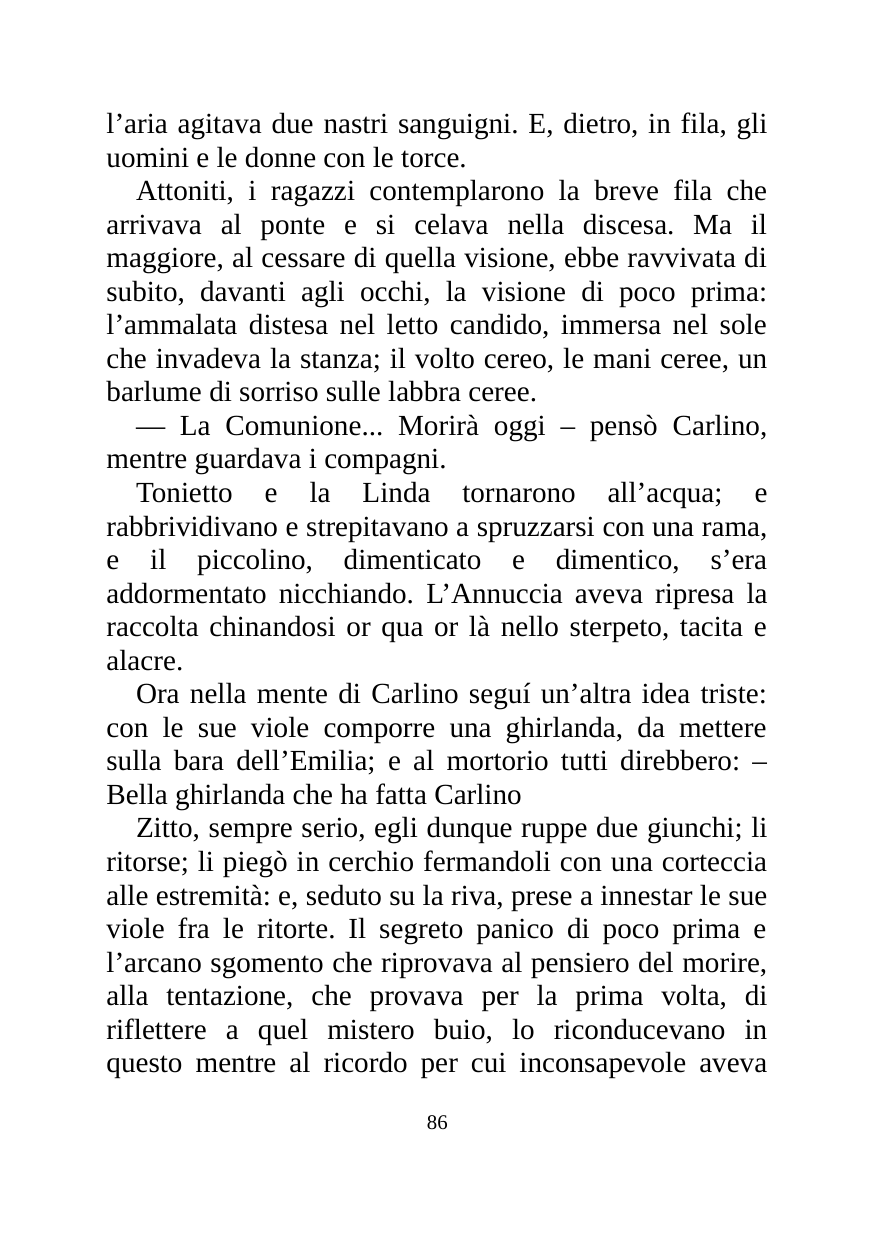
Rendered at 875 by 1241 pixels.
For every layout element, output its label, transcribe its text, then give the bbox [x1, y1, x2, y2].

text Tonietto e la Linda tornarono all’acqua; e rabbrividivano e strepitavano a spruzzarsi con una rama, e il piccolino, dimenticato e dimentico, s’era addormentato nicchiando. L’Annuccia aveva ripresa la raccolta chinandosi or qua or là nello sterpeto, tacita e alacre. [106, 475, 768, 676]
text Ora nella mente di Carlino seguí un’altra idea triste: con le sue viole comporre una ghirlanda, da mettere sulla bara dell’Emilia; e al mortorio tutti direbbero: – Bella ghirlanda che ha fatta Carlino [106, 676, 768, 811]
text Attoniti, i ragazzi contemplarono la breve fila che arrivava al ponte e si celava nella discesa. Ma il maggiore, al cessare di quella visione, ebbe ravvivata di subito, davanti agli occhi, la visione di poco prima: l’ammalata distesa nel letto candido, immersa nel sole che invadeva la stanza; il volto cereo, le mani ceree, un barlume di sorriso sulle labbra ceree. [106, 173, 768, 408]
text — La Comunione... Morirà oggi – pensò Carlino, mentre guardava i compagni. [106, 408, 768, 475]
text l’aria agitava due nastri sanguigni. E, dietro, in fila, gli uomini e le donne con le torce. [106, 106, 768, 173]
text Zitto, sempre serio, egli dunque ruppe due giunchi; li ritorse; li piegò in cerchio fermandoli con una corteccia alle estremità: e, seduto su la riva, prese a innestar le sue viole fra le ritorte. Il segreto panico di poco prima e l’arcano sgomento che riprovava al pensiero del morire, alla tentazione, che provava per la prima volta, di riflettere a quel mistero buio, lo riconducevano in questo mentre al ricordo per cui inconsapevole aveva [106, 811, 768, 1079]
